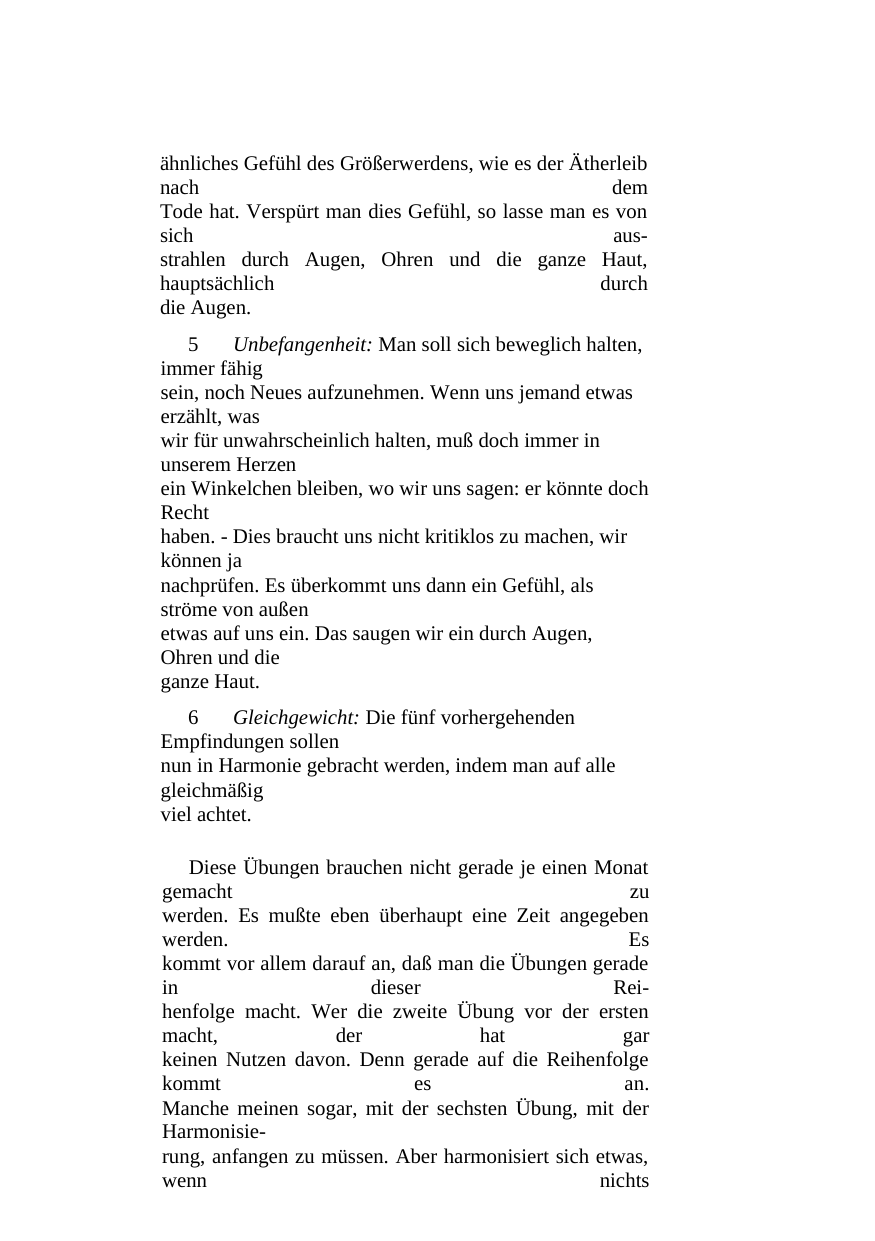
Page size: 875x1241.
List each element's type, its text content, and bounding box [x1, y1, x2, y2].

text ähnliches Gefühl des Größerwerdens, wie es der Ätherleib nach dem Tode hat. Verspürt man dies Gefühl, so lasse man es von sich aus- strahlen durch Augen, Ohren und die ganze Haut, hauptsächlich durch die Augen. [160, 151, 648, 319]
text Diese Übungen brauchen nicht gerade je einen Monat gemacht zu werden. Es mußte eben überhaupt eine Zeit angegeben werden. Es kommt vor allem darauf an, daß man die Übungen gerade in dieser Rei- henfolge macht. Wer die zweite Übung vor der ersten macht, der hat gar keinen Nutzen davon. Denn gerade auf die Reihenfolge kommt es an. Manche meinen sogar, mit der sechsten Übung, mit der Harmonisie- rung, anfangen zu müssen. Aber harmonisiert sich etwas, wenn nichts [162, 855, 649, 1192]
list Gleichgewicht: Die fünf vorhergehenden Empfindungen sollen nun in Harmonie gebracht werden, indem man auf alle gleichmäßig viel achtet. [115, 705, 650, 826]
list Unbefangenheit: Man soll sich beweglich halten, immer fähig sein, noch Neues aufzunehmen. Wenn uns jemand etwas erzählt, was wir für unwahrscheinlich halten, muß doch immer in unserem Herzen ein Winkelchen bleiben, wo wir uns sagen: er könnte doch Recht haben. - Dies braucht uns nicht kritiklos zu machen, wir können ja nachprüfen. Es überkommt uns dann ein Gefühl, als ströme von außen etwas auf uns ein. Das saugen wir ein durch Augen, Ohren und die ganze Haut. [115, 332, 650, 693]
